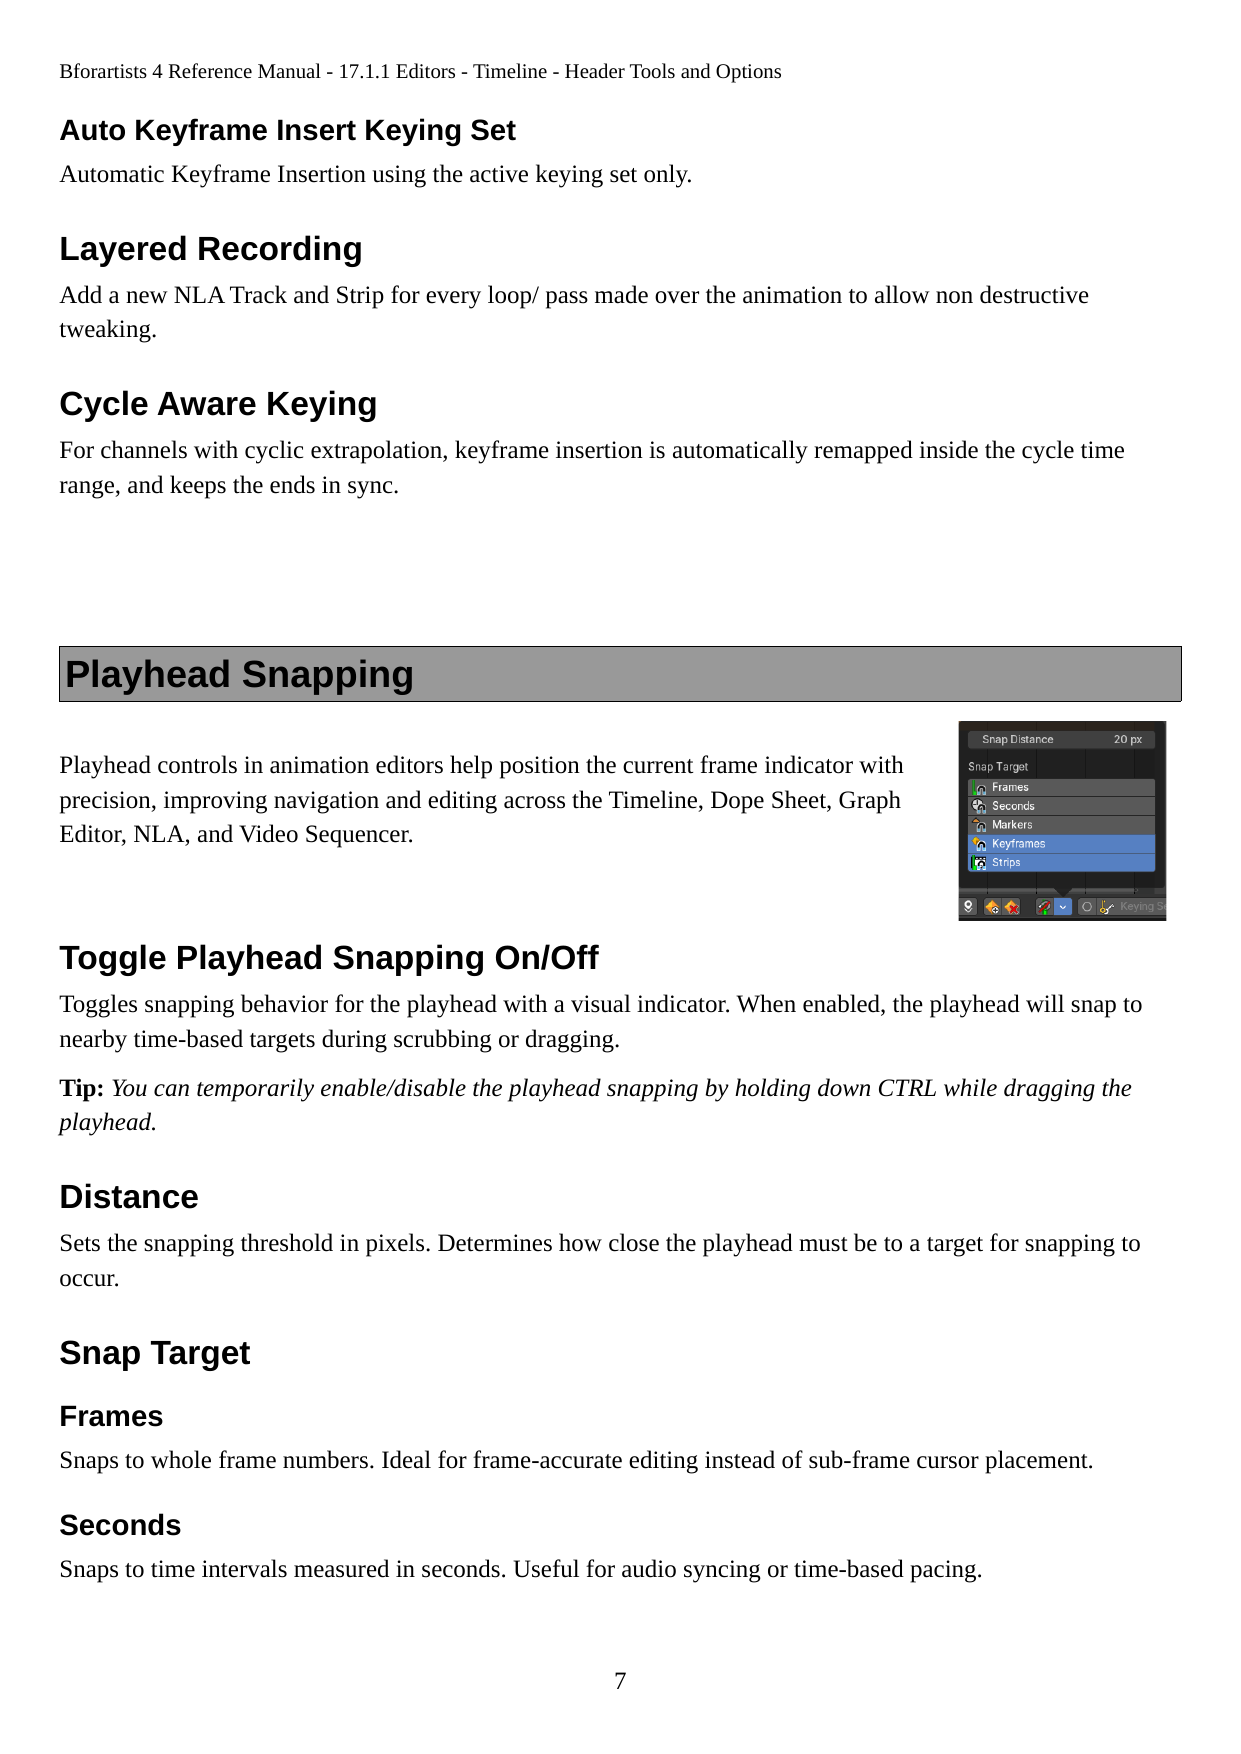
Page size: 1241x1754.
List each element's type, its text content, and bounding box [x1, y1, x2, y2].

subtitle Frames [59, 1398, 1181, 1432]
text Add a new NLA Track and Strip for every loop/ pass made over the animation to allow non destructive tweaking. [59, 280, 1181, 343]
subtitle Cycle Aware Keying [59, 384, 1181, 423]
text Playhead controls in animation editors help position the current frame indicator with precision, improving navigation and editing across the Timeline, Dope Sheet, Graph Editor, NLA, and Video Sequencer. [59, 750, 958, 848]
subtitle Toggle Playhead Snapping On/Off [59, 938, 1181, 977]
subtitle Seconds [59, 1508, 1181, 1542]
text Snaps to time intervals measured in seconds. Useful for audio syncing or time-based pacing. [59, 1554, 1181, 1583]
text Sets the snapping threshold in pixels. Determines how close the playhead must be to a target for snapping to occur. [59, 1228, 1181, 1292]
text Toggles snapping behavior for the playhead with a visual indicator. When enabled, the playhead will snap to nearby time-based targets during scrubbing or dragging. [59, 989, 1181, 1052]
text Tip: You can temporarily enable/disable the playhead snapping by holding down CTRL while dragging the playhead. [59, 1073, 1181, 1136]
text Automatic Keyframe Insertion using the active keying set only. [59, 159, 1181, 188]
table_header Playhead Snapping [60, 647, 1181, 701]
picture [958, 721, 1167, 921]
subtitle Snap Target [59, 1333, 1181, 1371]
text Snaps to whole frame numbers. Ideal for frame-accurate editing instead of sub-frame cursor placement. [59, 1445, 1181, 1473]
subtitle Layered Recording [59, 229, 1181, 267]
subtitle Distance [59, 1177, 1181, 1216]
subtitle Auto Keyframe Insert Keying Set [59, 113, 1181, 146]
text For channels with cyclic extrapolation, keyframe insertion is automatically remapped inside the cycle time range, and keeps the ends in sync. [59, 435, 1181, 499]
